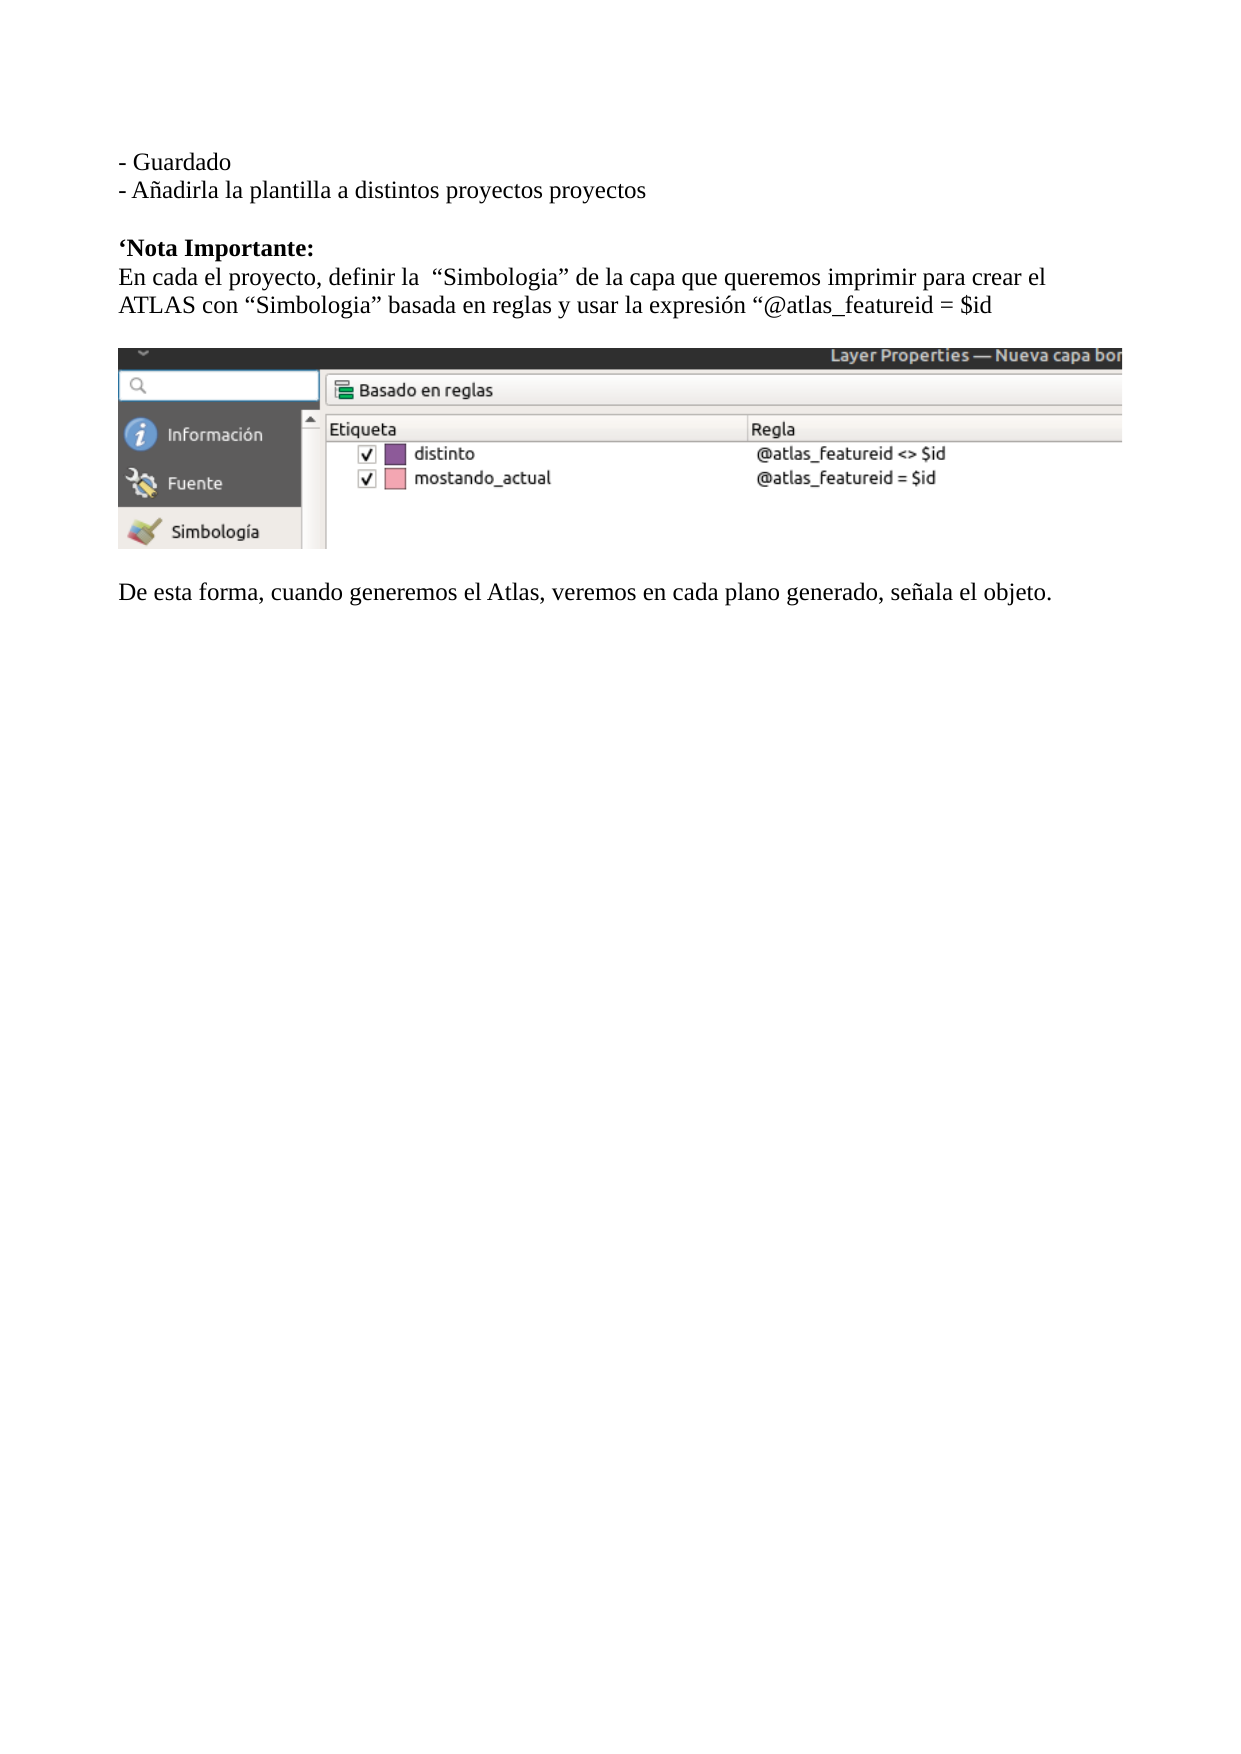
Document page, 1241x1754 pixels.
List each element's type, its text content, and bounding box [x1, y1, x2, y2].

text En cada el proyecto, definir la “Simbologia” de la capa que queremos imprimir para crear el ATLAS con “Simbologia” basada en reglas y usar la expresión “@atlas_featureid = $id [118, 262, 1122, 319]
text ‘Nota Importante: [118, 233, 1122, 262]
text De esta forma, cuando generemos el Atlas, veremos en cada plano generado, señala el objeto. [118, 577, 1122, 606]
text - Guardado [118, 147, 1122, 176]
picture [118, 348, 1123, 549]
text - Añadirla la plantilla a distintos proyectos proyectos [118, 176, 1122, 204]
